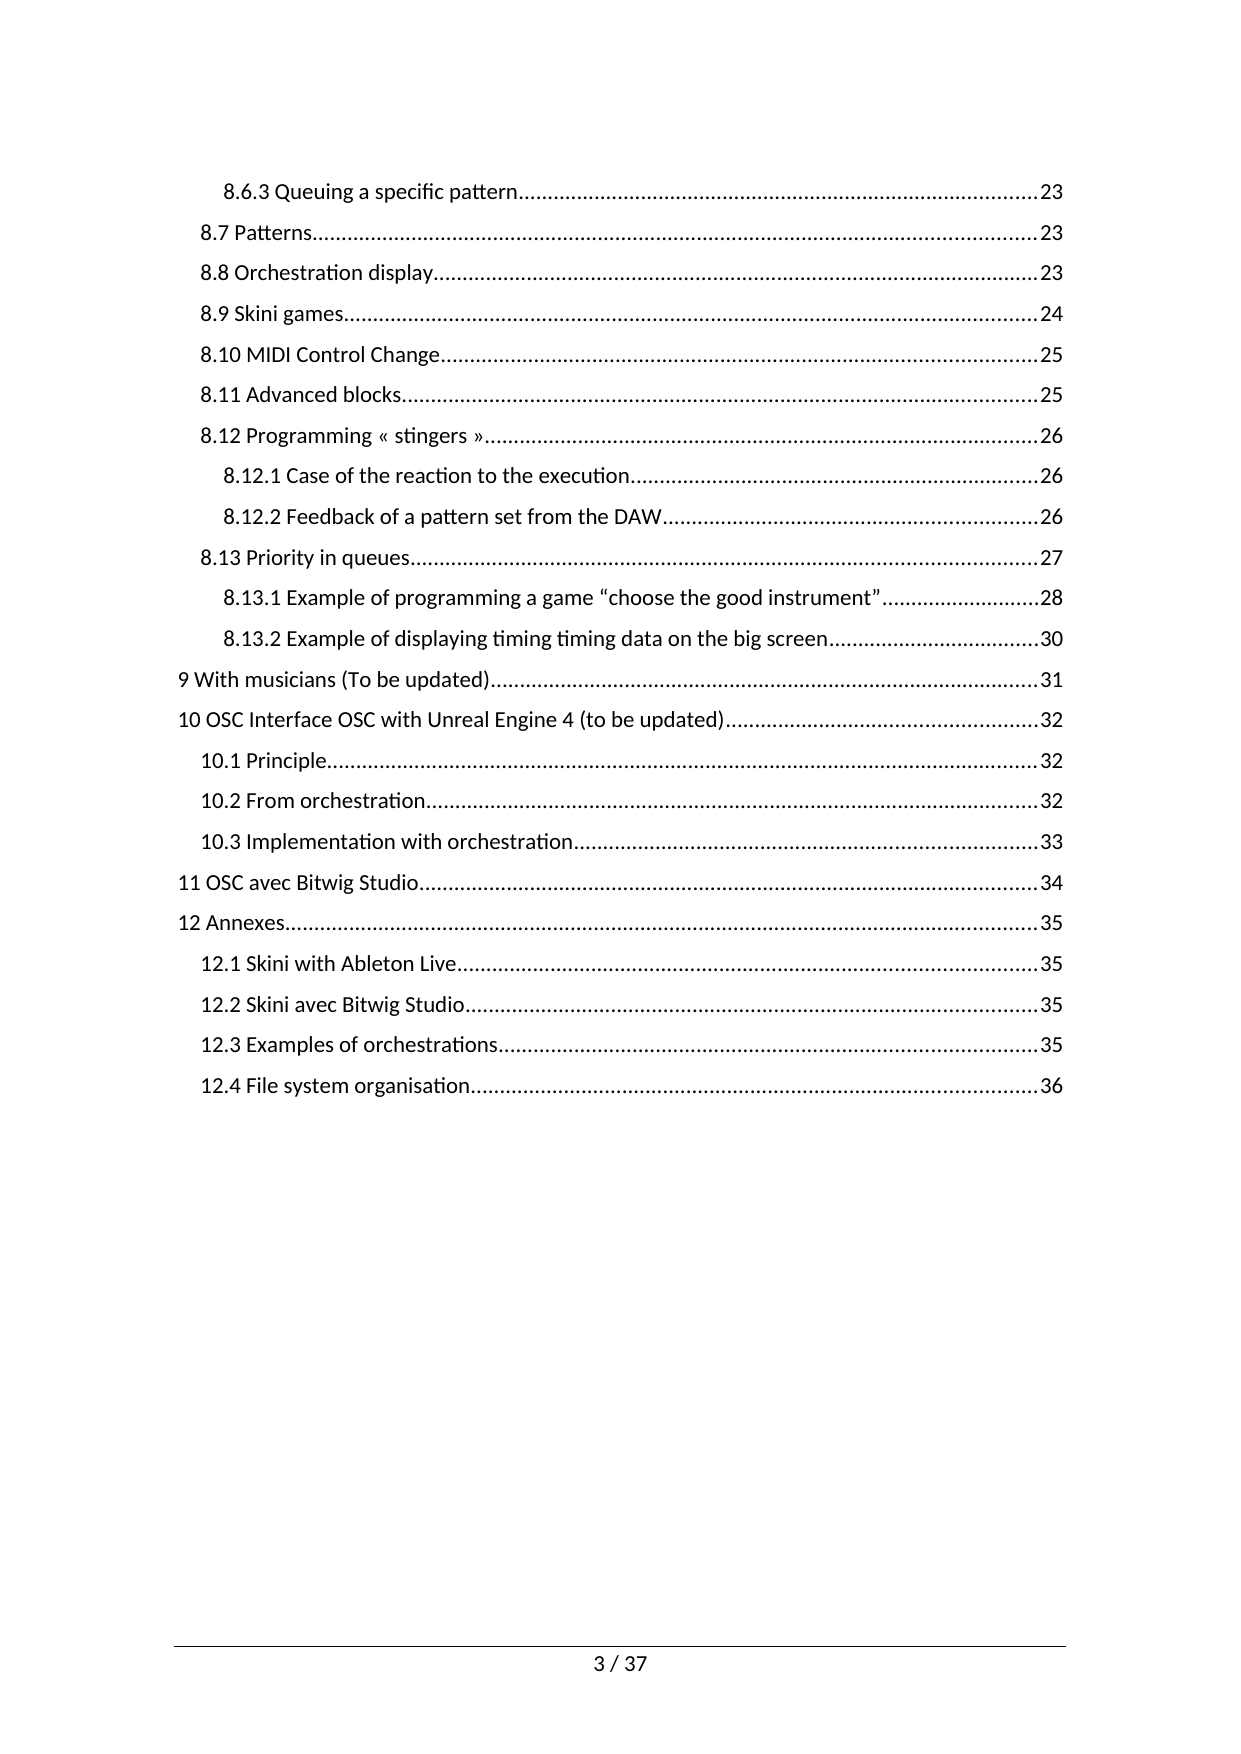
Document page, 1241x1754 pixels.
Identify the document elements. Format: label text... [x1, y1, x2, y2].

text 8.13.1 Example of programming a game “choose the good instrument” 28 [223, 583, 1063, 611]
text 10.2 From orchestration 32 [200, 787, 1063, 814]
text 8.12.2 Feedback of a pattern set from the DAW 26 [223, 502, 1063, 530]
text 8.9 Skini games 24 [200, 299, 1063, 327]
text 8.13 Priority in queues 27 [200, 543, 1063, 571]
text 12 Annexes 35 [177, 908, 1063, 936]
text 12.3 Examples of orchestrations 35 [200, 1030, 1063, 1058]
text 8.7 Patterns 23 [200, 218, 1063, 246]
text 8.11 Advanced blocks 25 [200, 380, 1063, 408]
text 10 OSC Interface OSC with Unreal Engine 4 (to be updated) 32 [177, 705, 1063, 733]
text 10.1 Principle 32 [200, 746, 1063, 774]
text 12.4 File system organisation 36 [200, 1071, 1063, 1099]
text 8.13.2 Example of displaying timing timing data on the big screen 30 [223, 624, 1063, 652]
text 11 OSC avec Bitwig Studio 34 [177, 868, 1063, 896]
text 8.8 Orchestration display 23 [200, 258, 1063, 286]
text 12.1 Skini with Ableton Live 35 [200, 949, 1063, 977]
text 10.3 Implementation with orchestration 33 [200, 827, 1063, 855]
text 12.2 Skini avec Bitwig Studio 35 [200, 990, 1063, 1018]
text 8.6.3 Queuing a specific pattern 23 [223, 177, 1063, 205]
text 8.12 Programming « stingers » 26 [200, 421, 1063, 449]
text 8.12.1 Case of the reaction to the execution 26 [223, 462, 1063, 489]
text 9 With musicians (To be updated) 31 [177, 665, 1063, 693]
text 8.10 MIDI Control Change 25 [200, 340, 1063, 368]
